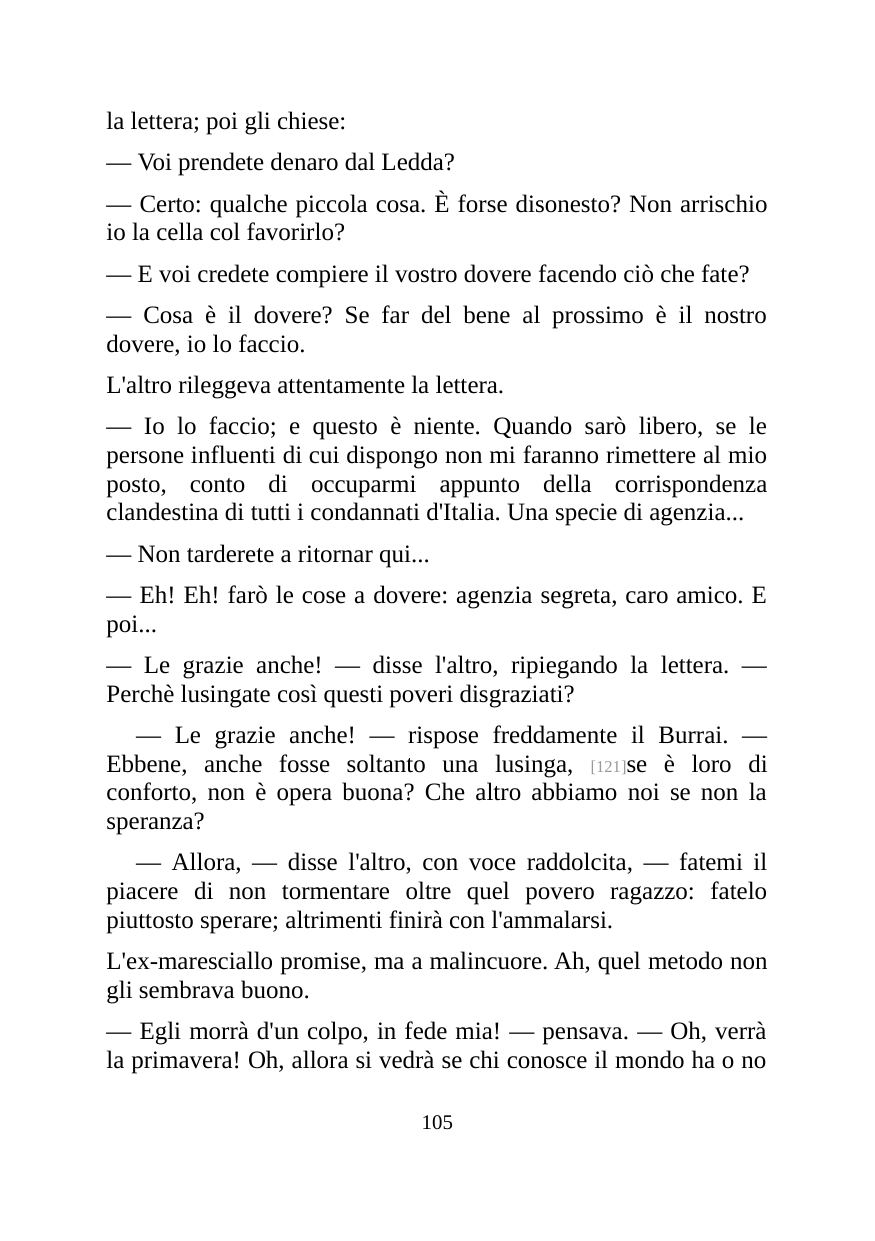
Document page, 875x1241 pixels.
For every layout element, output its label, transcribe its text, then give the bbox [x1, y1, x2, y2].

text ― Allora, ― disse l'altro, con voce raddolcita, ― fatemi il piacere di non tormentare oltre quel povero ragazzo: fatelo piuttosto sperare; altrimenti finirà con l'ammalarsi. [106, 847, 768, 934]
text la lettera; poi gli chiese: [106, 106, 768, 135]
text ― Le grazie anche! ― rispose freddamente il Burrai. ― Ebbene, anche fosse soltanto una lusinga, [121]se è loro di conforto, non è opera buona? Che altro abbiamo noi se non la speranza? [106, 720, 768, 835]
text ― Certo: qualche piccola cosa. È forse disonesto? Non arrischio io la cella col favorirlo? [106, 189, 768, 246]
text ― Voi prendete denaro dal Ledda? [106, 147, 768, 176]
text L'ex-maresciallo promise, ma a malincuore. Ah, quel metodo non gli sembrava buono. [106, 946, 768, 1004]
text ― E voi credete compiere il vostro dovere facendo ciò che fate? [106, 259, 768, 287]
text ― Cosa è il dovere? Se far del bene al prossimo è il nostro dovere, io lo faccio. [106, 300, 768, 357]
text ― Le grazie anche! ― disse l'altro, ripiegando la lettera. ― Perchè lusingate così questi poveri disgraziati? [106, 650, 768, 707]
text ― Io lo faccio; e questo è niente. Quando sarò libero, se le persone influenti di cui dispongo non mi faranno rimettere al mio posto, conto di occuparmi appunto della corrispondenza clandestina di tutti i condannati d'Italia. Una specie di agenzia... [106, 411, 768, 526]
text ― Non tarderete a ritornar qui... [106, 539, 768, 567]
text L'altro rileggeva attentamente la lettera. [106, 370, 768, 399]
text ― Eh! Eh! farò le cose a dovere: agenzia segreta, caro amico. E poi... [106, 580, 768, 637]
text ― Egli morrà d'un colpo, in fede mia! ― pensava. ― Oh, verrà la primavera! Oh, allora si vedrà se chi conosce il mondo ha o no [106, 1016, 768, 1074]
